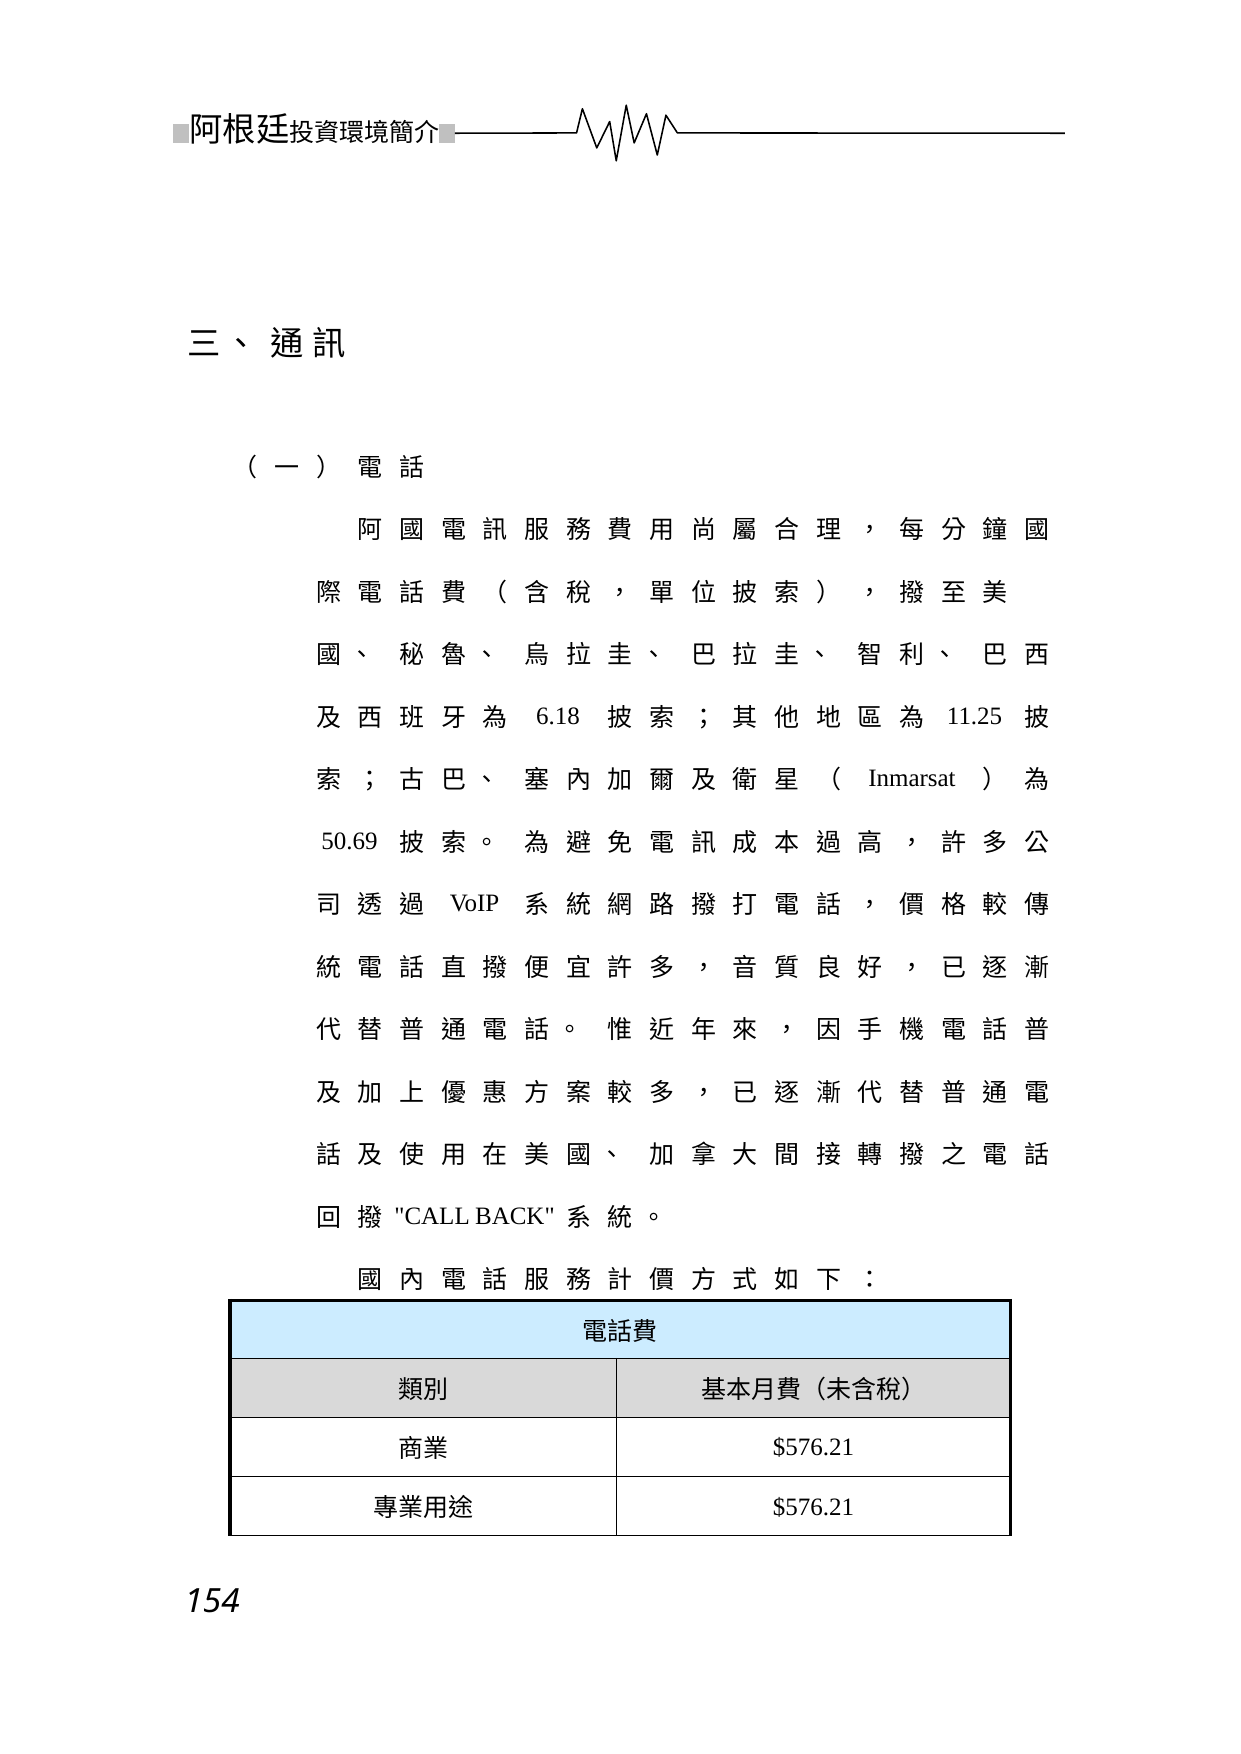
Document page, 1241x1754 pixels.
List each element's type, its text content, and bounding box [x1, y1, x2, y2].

text 阿國電訊服務費用尚屬合理，每分鐘國際電話費（含稅，單位披索），撥至美國、秘魯、烏拉圭、巴拉圭、智利、巴西及西班牙為6.18披索；其他地區為11.25披索；古巴、塞內加爾及衛星（Inmarsat）為50.69披索。為避免電訊成本過高，許多公司透過VoIP系統網路撥打電話，價格較傳統電話直撥便宜許多，音質良好，已逐漸代替普通電話。惟近年來，因手機電話普及加上優惠方案較多，已逐漸代替普通電話及使用在美國、加拿大間接轉撥之電話回撥"CALL BACK"系統。 [281, 486, 1058, 1236]
table_cell 商業 [232, 1418, 616, 1476]
text 三、通訊 [183, 299, 1058, 361]
table_cell 基本月費（未含稅） [617, 1359, 1009, 1417]
table_cell 專業用途 [232, 1477, 616, 1535]
table_cell $576.21 [617, 1477, 1009, 1535]
text 國內電話服務計價方式如下： [281, 1236, 1058, 1299]
table_cell 類別 [232, 1359, 616, 1417]
text （一）電話 [207, 424, 1058, 486]
table_header 電話費 [232, 1302, 1009, 1358]
table_cell $576.21 [617, 1418, 1009, 1476]
